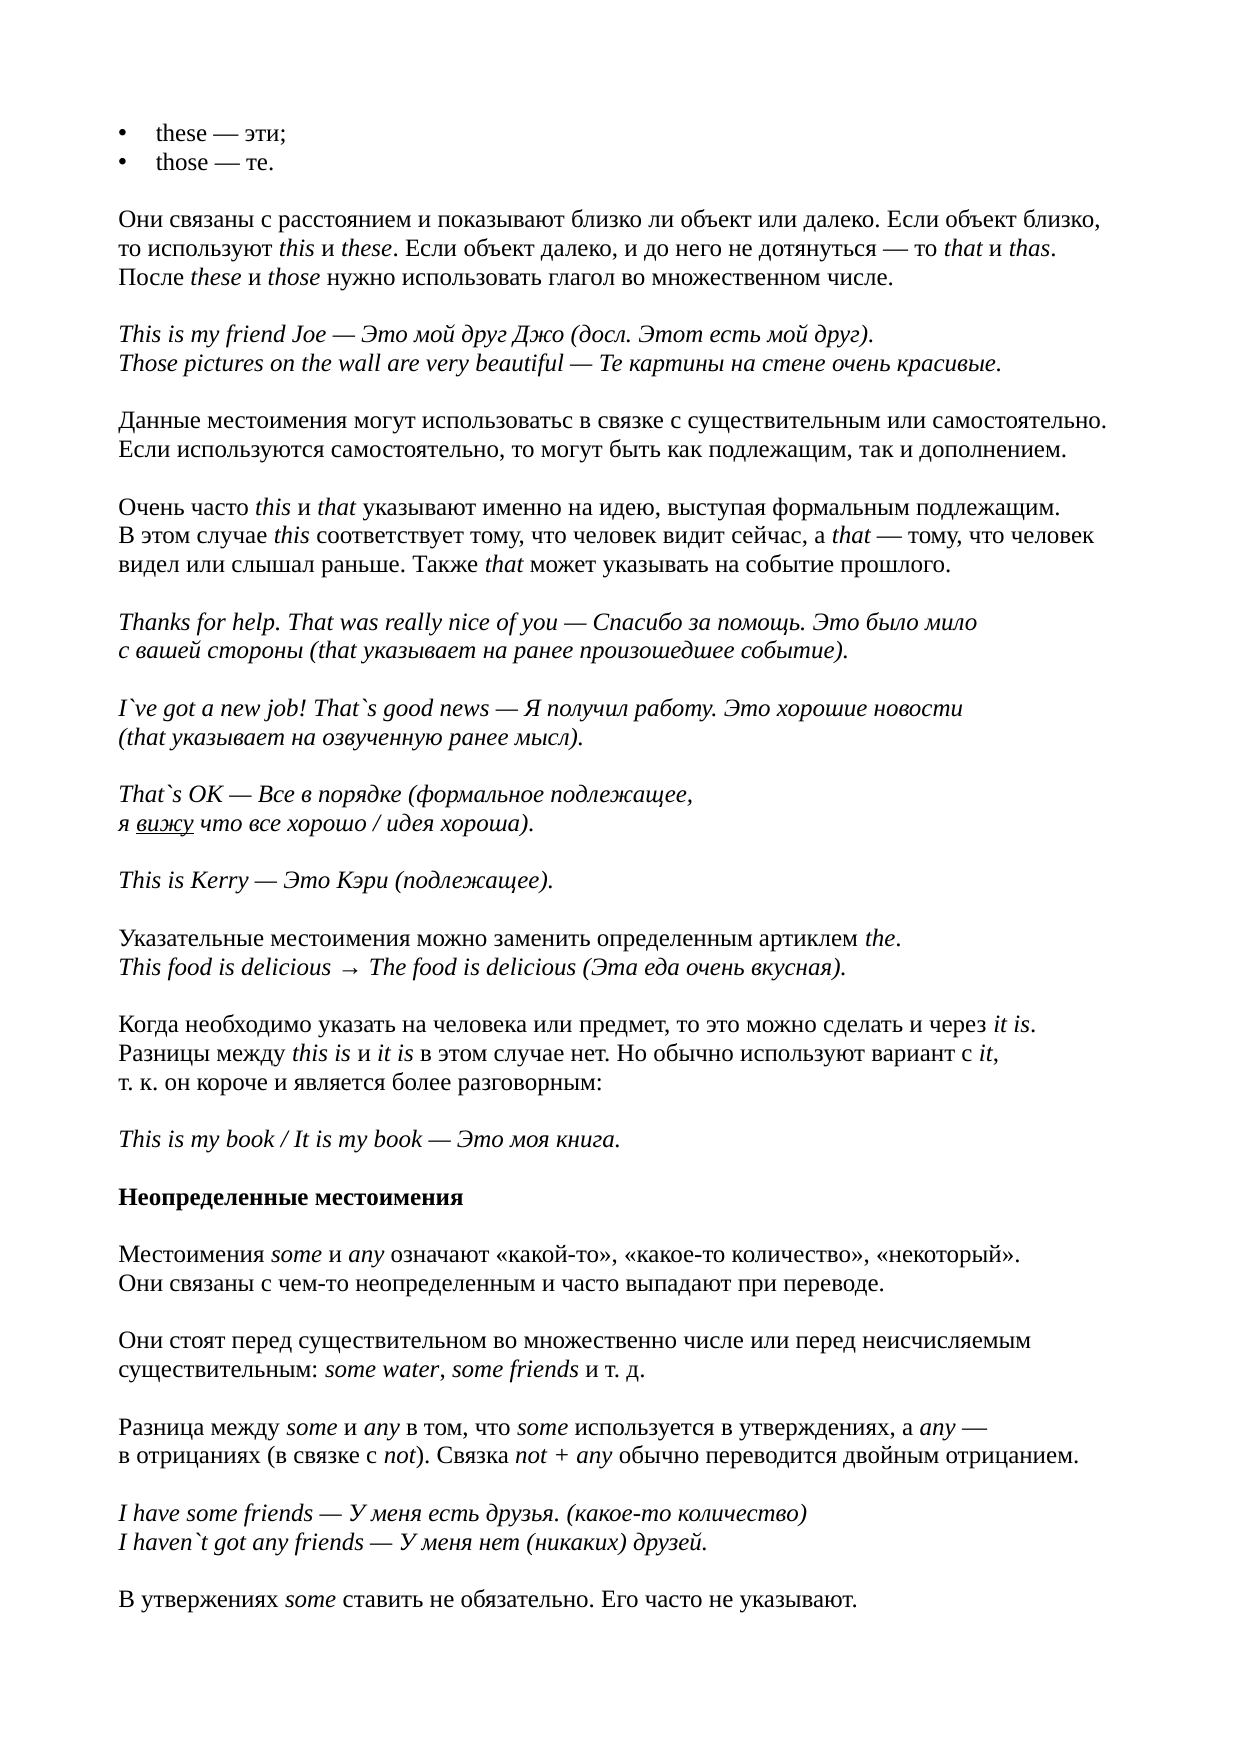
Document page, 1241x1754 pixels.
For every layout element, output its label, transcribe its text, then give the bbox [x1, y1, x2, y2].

text This is Kerry — Это Кэри (подлежащее). [118, 866, 1122, 894]
text Очень часто this и that указывают именно на идею, выступая формальным подлежащим. [118, 492, 1122, 521]
text I haven`t got any friends — У меня нет (никаких) друзей. [118, 1527, 1122, 1556]
text Thanks for help. That was really nice of you — Спасибо за помощь. Это было мило [118, 607, 1122, 636]
text т. к. он короче и является более разговорным: [118, 1067, 1122, 1096]
text Когда необходимо указать на человека или предмет, то это можно сделать и через it is. Разницы между this is и it is в этом случае нет. Но обычно используют вариант с it, [118, 1009, 1122, 1067]
text Неопределенные местоимения [118, 1182, 1122, 1211]
text Они связаны с чем-то неопределенным и часто выпадают при переводе. [118, 1268, 1122, 1297]
text с вашей стороны (that указывает на ранее произошедшее событие). [118, 636, 1122, 664]
text Разница между some и any в том, что some используется в утверждениях, а any — [118, 1412, 1122, 1441]
text This food is delicious → The food is delicious (Эта еда очень вкусная). [118, 952, 1122, 981]
text Они связаны с расстоянием и показывают близко ли объект или далеко. Если объект близко, [118, 204, 1122, 233]
text я вижу что все хорошо / идея хороша). [118, 808, 1122, 837]
text После these и those нужно использовать глагол во множественном числе. [118, 262, 1122, 291]
text Указательные местоимения можно заменить определенным артиклем the. [118, 923, 1122, 952]
text В этом случае this соответствует тому, что человек видит сейчас, а that — тому, что человек видел или слышал раньше. Также that может указывать на событие прошлого. [118, 521, 1122, 578]
text Those pictures on the wall are very beautiful — Те картины на стене очень красивые. [118, 348, 1122, 377]
text то используют this и these. Если объект далеко, и до него не дотянуться — то that и thas. [118, 233, 1122, 262]
text Они стоят перед существительном во множественно числе или перед неисчисляемым существительным: some water, some friends и т. д. [118, 1326, 1122, 1383]
list these — эти; [118, 118, 1122, 147]
list those — те. [118, 147, 1122, 176]
text В утвержениях some ставить не обязательно. Его часто не указывают. [118, 1584, 1122, 1613]
text Местоимения some и any означают «какой-то», «какое-то количество», «некоторый». [118, 1239, 1122, 1268]
text Если используются самостоятельно, то могут быть как подлежащим, так и дополнением. [118, 434, 1122, 463]
text в отрицаниях (в связке с not). Связка not + any обычно переводится двойным отрицанием. [118, 1441, 1122, 1469]
text This is my book / It is my book — Это моя книга. [118, 1124, 1122, 1153]
text That`s OK — Все в порядке (формальное подлежащее, [118, 779, 1122, 808]
text (that указывает на озвученную ранее мысл). [118, 722, 1122, 751]
text Данные местоимения могут использоватьс в связке с существительным или самостоятельно. [118, 406, 1122, 434]
text This is my friend Joe — Это мой друг Джо (досл. Этот есть мой друг). [118, 319, 1122, 348]
text I have some friends — У меня есть друзья. (какое-то количество) [118, 1498, 1122, 1527]
text I`ve got a new job! That`s good news — Я получил работу. Это хорошие новости [118, 693, 1122, 722]
